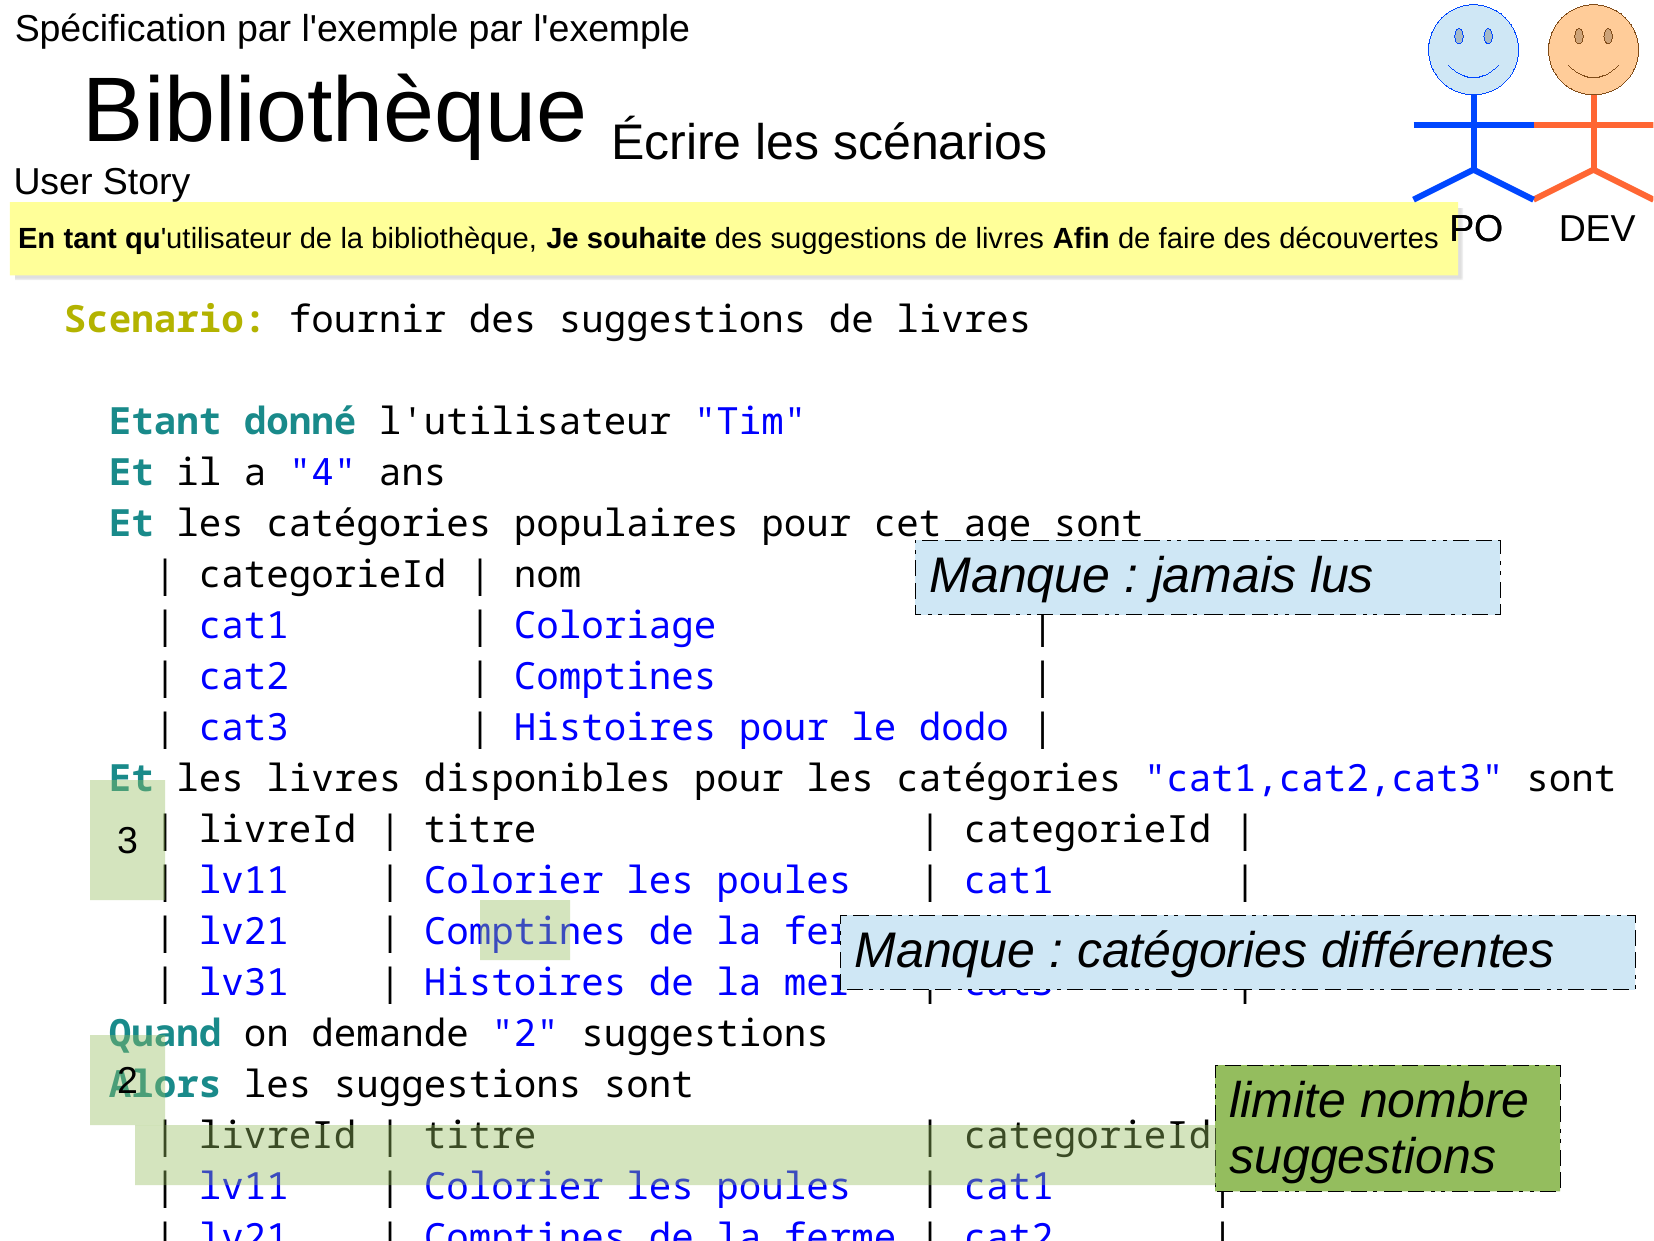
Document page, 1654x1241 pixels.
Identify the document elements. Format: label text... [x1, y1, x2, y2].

text_box DEV [1534, 199, 1654, 257]
text_box [480, 900, 571, 961]
title Bibliothèque [82, 5, 1571, 213]
text_box [1571, 4, 1639, 95]
text_box En tant qu'utilisateur de la bibliothèque, Je souhaite des suggestions de livres Afin de faire des découvertes [9, 210, 1459, 276]
text_box Scenario: fournir des suggestions de livres Etant donné l'utilisateur "Tim" Et il a "4" ans Et les catégories populaires pour cet age sont | categorieId | nom | | cat1 | Coloriage | | cat2 | Comptines | | cat3 | Histoires pour le dodo | Et les livres disponibles pour les catégories "cat1,cat2,cat3" sont | livreId | titre | categorieId | | lv11 | Colorier les poules | cat1 | | lv21 | Comptines de la ferme | cat2 | | lv31 | Histoires de la mer | cat3 | Quand on demande "2" suggestions Alors les suggestions sont | livreId | titre | categorieId | | lv11 | Colorier les poules | cat1 | | lv21 | Comptines de la ferme | cat2 | [3, 285, 1632, 1179]
text_box 2 [90, 1035, 166, 1126]
text_box PO [1413, 213, 1534, 257]
text_box 3 [90, 780, 166, 901]
text_box [135, 1125, 1231, 1186]
text_box Manque : catégories différentes [840, 915, 1636, 990]
text_box limite nombre suggestions [1215, 1065, 1561, 1192]
text_box User Story [0, 153, 82, 210]
text_box Manque : jamais lus [915, 540, 1501, 615]
text_box Spécification par l'exemple par l'exemple [0, 0, 706, 57]
text_box Écrire les scénarios [596, 106, 1063, 178]
